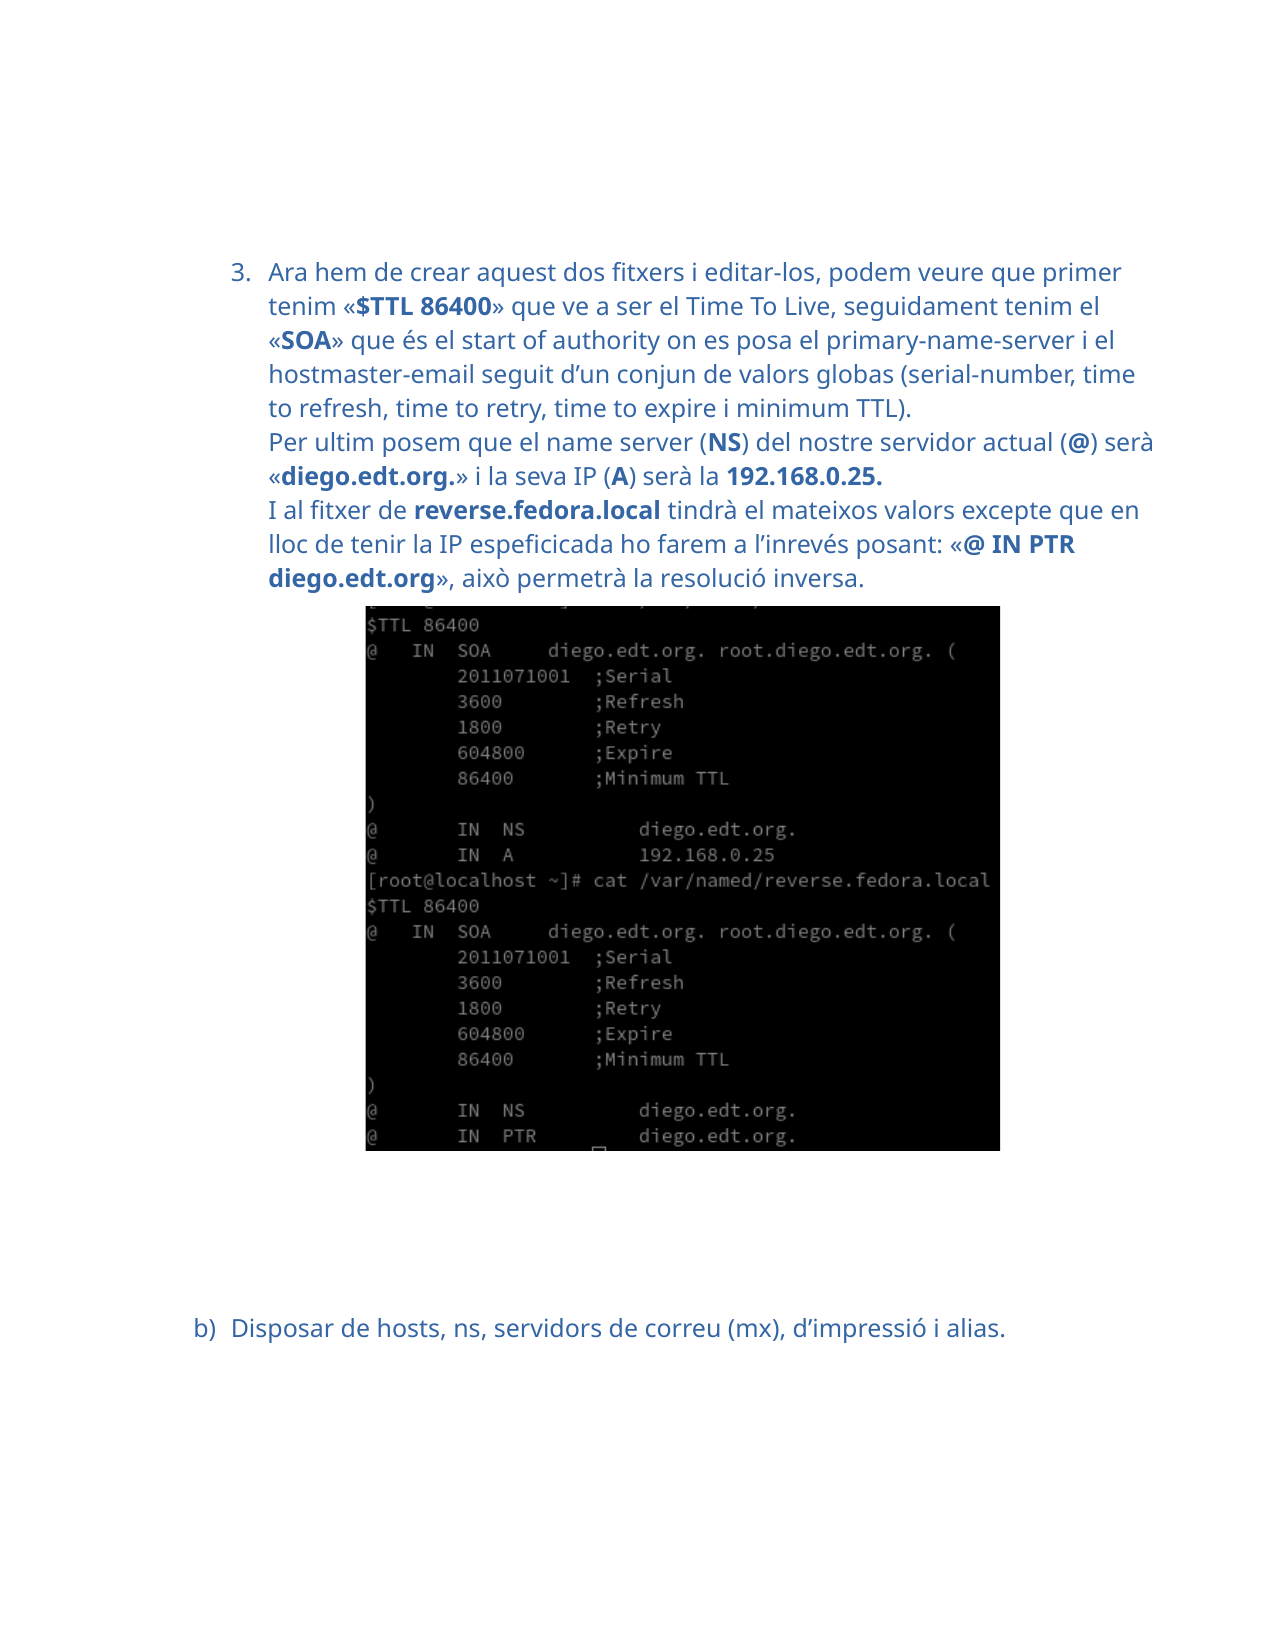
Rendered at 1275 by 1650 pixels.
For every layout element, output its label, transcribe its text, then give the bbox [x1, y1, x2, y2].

list Disposar de hosts, ns, servidors de correu (mx), d’impressió i alias. [193, 1310, 1157, 1344]
list Ara hem de crear aquest dos fitxers i editar-los, podem veure que primer tenim «$TTL 86400» que ve a ser el Time To Live, seguidament tenim el «SOA» que és el start of authority on es posa el primary-name-server i el hostmaster-email seguit d’un conjun de valors globas (serial-number, time to refresh, time to retry, time to expire i minimum TTL). [231, 254, 1157, 425]
list Per ultim posem que el name server (NS) del nostre servidor actual (@) serà «diego.edt.org.» i la seva IP (A) serà la 192.168.0.25. [231, 425, 1157, 493]
list I al fitxer de reverse.fedora.local tindrà el mateixos valors excepte que en lloc de tenir la IP espeficicada ho farem a l’inrevés posant: «@ IN PTR diego.edt.org», això permetrà la resolució inversa. [231, 493, 1157, 595]
picture [365, 606, 1001, 1151]
